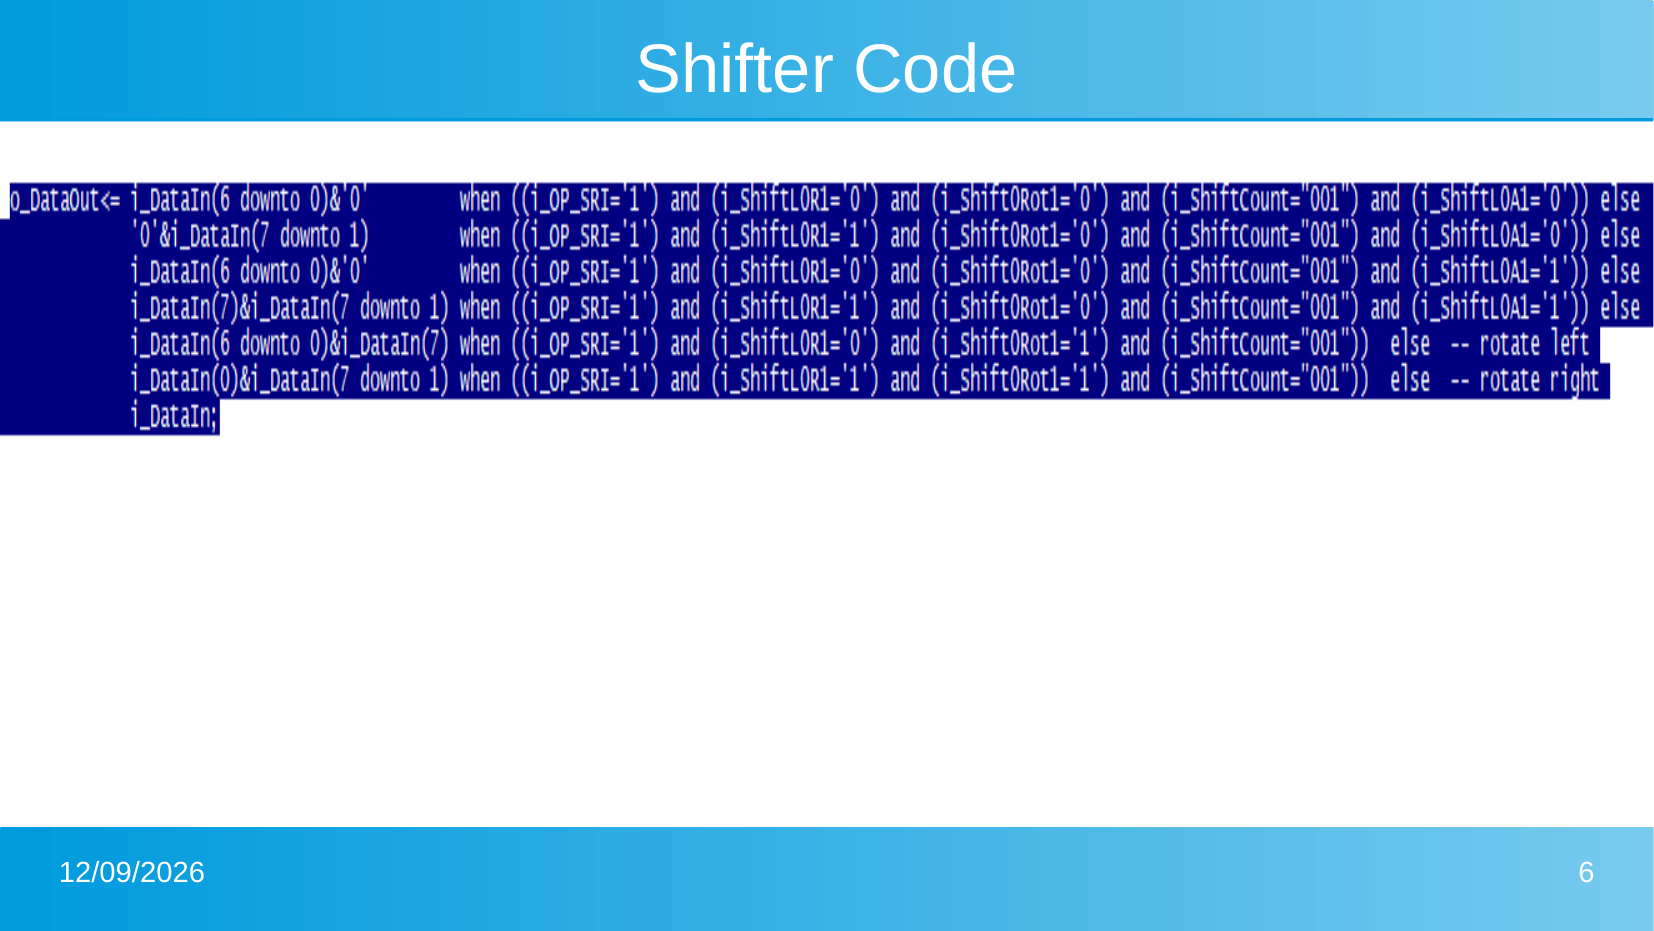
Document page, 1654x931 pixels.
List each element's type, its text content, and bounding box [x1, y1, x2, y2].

picture [0, 181, 1654, 451]
title Shifter Code [59, 29, 1595, 108]
